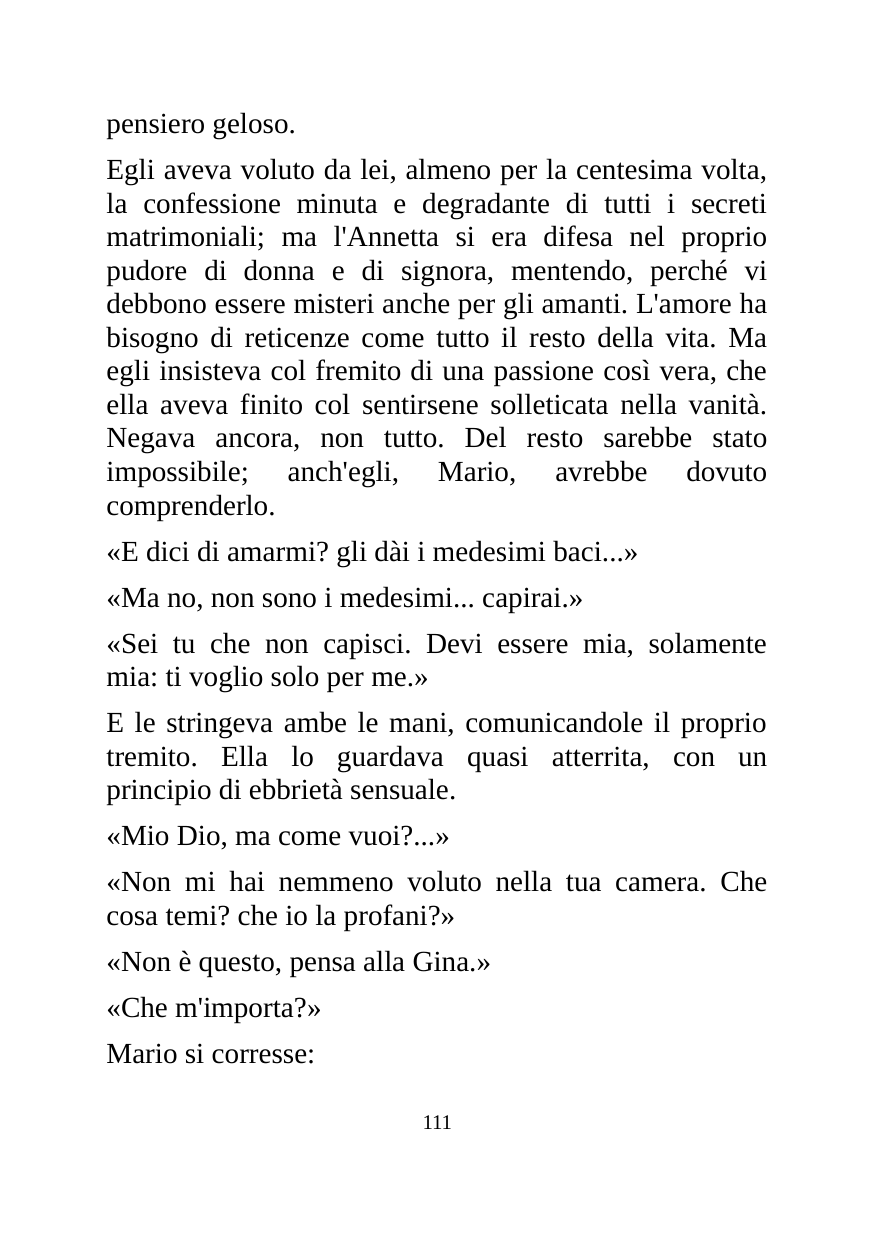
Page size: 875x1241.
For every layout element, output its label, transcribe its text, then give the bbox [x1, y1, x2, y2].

text «E dici di amarmi? gli dài i medesimi baci...» [106, 534, 768, 567]
text «Non è questo, pensa alla Gina.» [106, 944, 768, 978]
text pensiero geloso. [106, 106, 768, 140]
text «Non mi hai nemmeno voluto nella tua camera. Che cosa temi? che io la profani?» [106, 864, 768, 932]
text «Che m'importa?» [106, 990, 768, 1024]
text E le stringeva ambe le mani, comunicandole il proprio tremito. Ella lo guardava quasi atterrita, con un principio di ebbrietà sensuale. [106, 705, 768, 806]
text Egli aveva voluto da lei, almeno per la centesima volta, la confessione minuta e degradante di tutti i secreti matrimoniali; ma l'Annetta si era difesa nel proprio pudore di donna e di signora, mentendo, perché vi debbono essere misteri anche per gli amanti. L'amore ha bisogno di reticenze come tutto il resto della vita. Ma egli insisteva col fremito di una passione così vera, che ella aveva finito col sentirsene solleticata nella vanità. Negava ancora, non tutto. Del resto sarebbe stato impossibile; anch'egli, Mario, avrebbe dovuto comprenderlo. [106, 152, 768, 521]
text Mario si corresse: [106, 1036, 768, 1070]
text «Ma no, non sono i medesimi... capirai.» [106, 580, 768, 613]
text «Mio Dio, ma come vuoi?...» [106, 818, 768, 852]
text «Sei tu che non capisci. Devi essere mia, solamente mia: ti voglio solo per me.» [106, 626, 768, 693]
